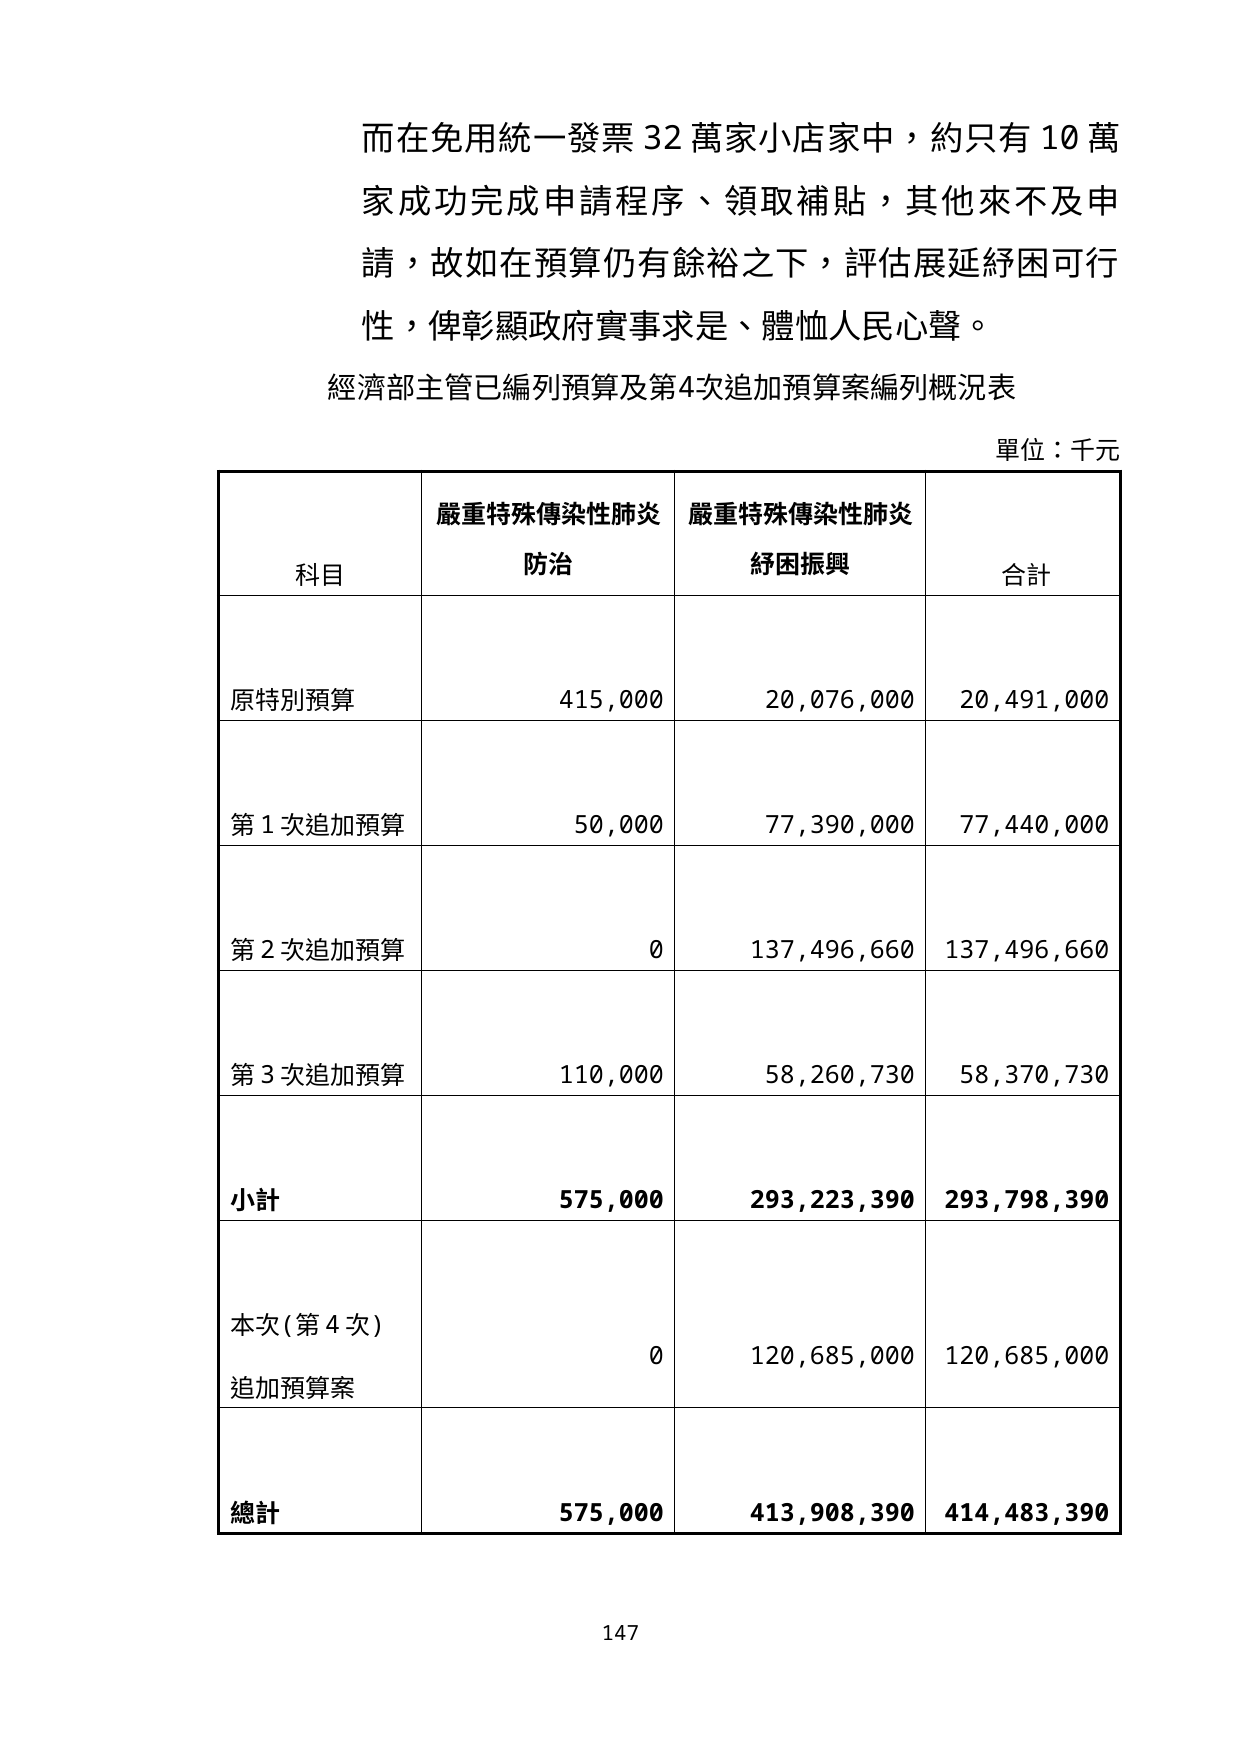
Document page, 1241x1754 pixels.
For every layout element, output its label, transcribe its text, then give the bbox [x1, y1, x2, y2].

table_cell 第2次追加預算 [220, 846, 421, 969]
table_cell 137,496,660 [926, 846, 1119, 969]
table_cell 0 [422, 846, 674, 969]
table_cell 120,685,000 [675, 1221, 925, 1407]
table_cell 575,000 [422, 1408, 674, 1532]
table_cell 本次(第4次) 追加預算案 [220, 1221, 421, 1407]
table_cell 413,908,390 [675, 1408, 925, 1532]
table_cell 414,483,390 [926, 1408, 1119, 1532]
table_header 科目 [220, 473, 421, 594]
table_cell 293,798,390 [926, 1096, 1119, 1219]
table_cell 120,685,000 [926, 1221, 1119, 1407]
table_cell 58,370,730 [926, 971, 1119, 1094]
table_cell 293,223,390 [675, 1096, 925, 1219]
table_cell 77,440,000 [926, 721, 1119, 844]
table_cell 110,000 [422, 971, 674, 1094]
table_cell 小計 [220, 1096, 421, 1219]
table_cell 20,076,000 [675, 596, 925, 719]
table_cell 20,491,000 [926, 596, 1119, 719]
table_header 嚴重特殊傳染性肺炎防治 [422, 473, 674, 594]
table_cell 50,000 [422, 721, 674, 844]
table_cell 575,000 [422, 1096, 674, 1219]
table_header 嚴重特殊傳染性肺炎紓困振興 [675, 473, 925, 594]
table_header 合計 [926, 473, 1119, 594]
table_cell 415,000 [422, 596, 674, 719]
table_cell 第1次追加預算 [220, 721, 421, 844]
table_cell 總計 [220, 1408, 421, 1532]
table_cell 137,496,660 [675, 846, 925, 969]
table_cell 58,260,730 [675, 971, 925, 1094]
text 經濟部主管已編列預算及第4次追加預算案編列概況表 [223, 344, 1120, 407]
table_cell 第3次追加預算 [220, 971, 421, 1094]
table_cell 0 [422, 1221, 674, 1407]
table_cell 原特別預算 [220, 596, 421, 719]
table_cell 77,390,000 [675, 721, 925, 844]
text 單位：千元 [223, 407, 1120, 469]
text 而在免用統一發票32萬家小店家中，約只有10萬家成功完成申請程序、領取補貼，其他來不及申請，故如在預算仍有餘裕之下，評估展延紓困可行性，俾彰顯政府實事求是、體恤人民心聲。 [222, 94, 1120, 344]
